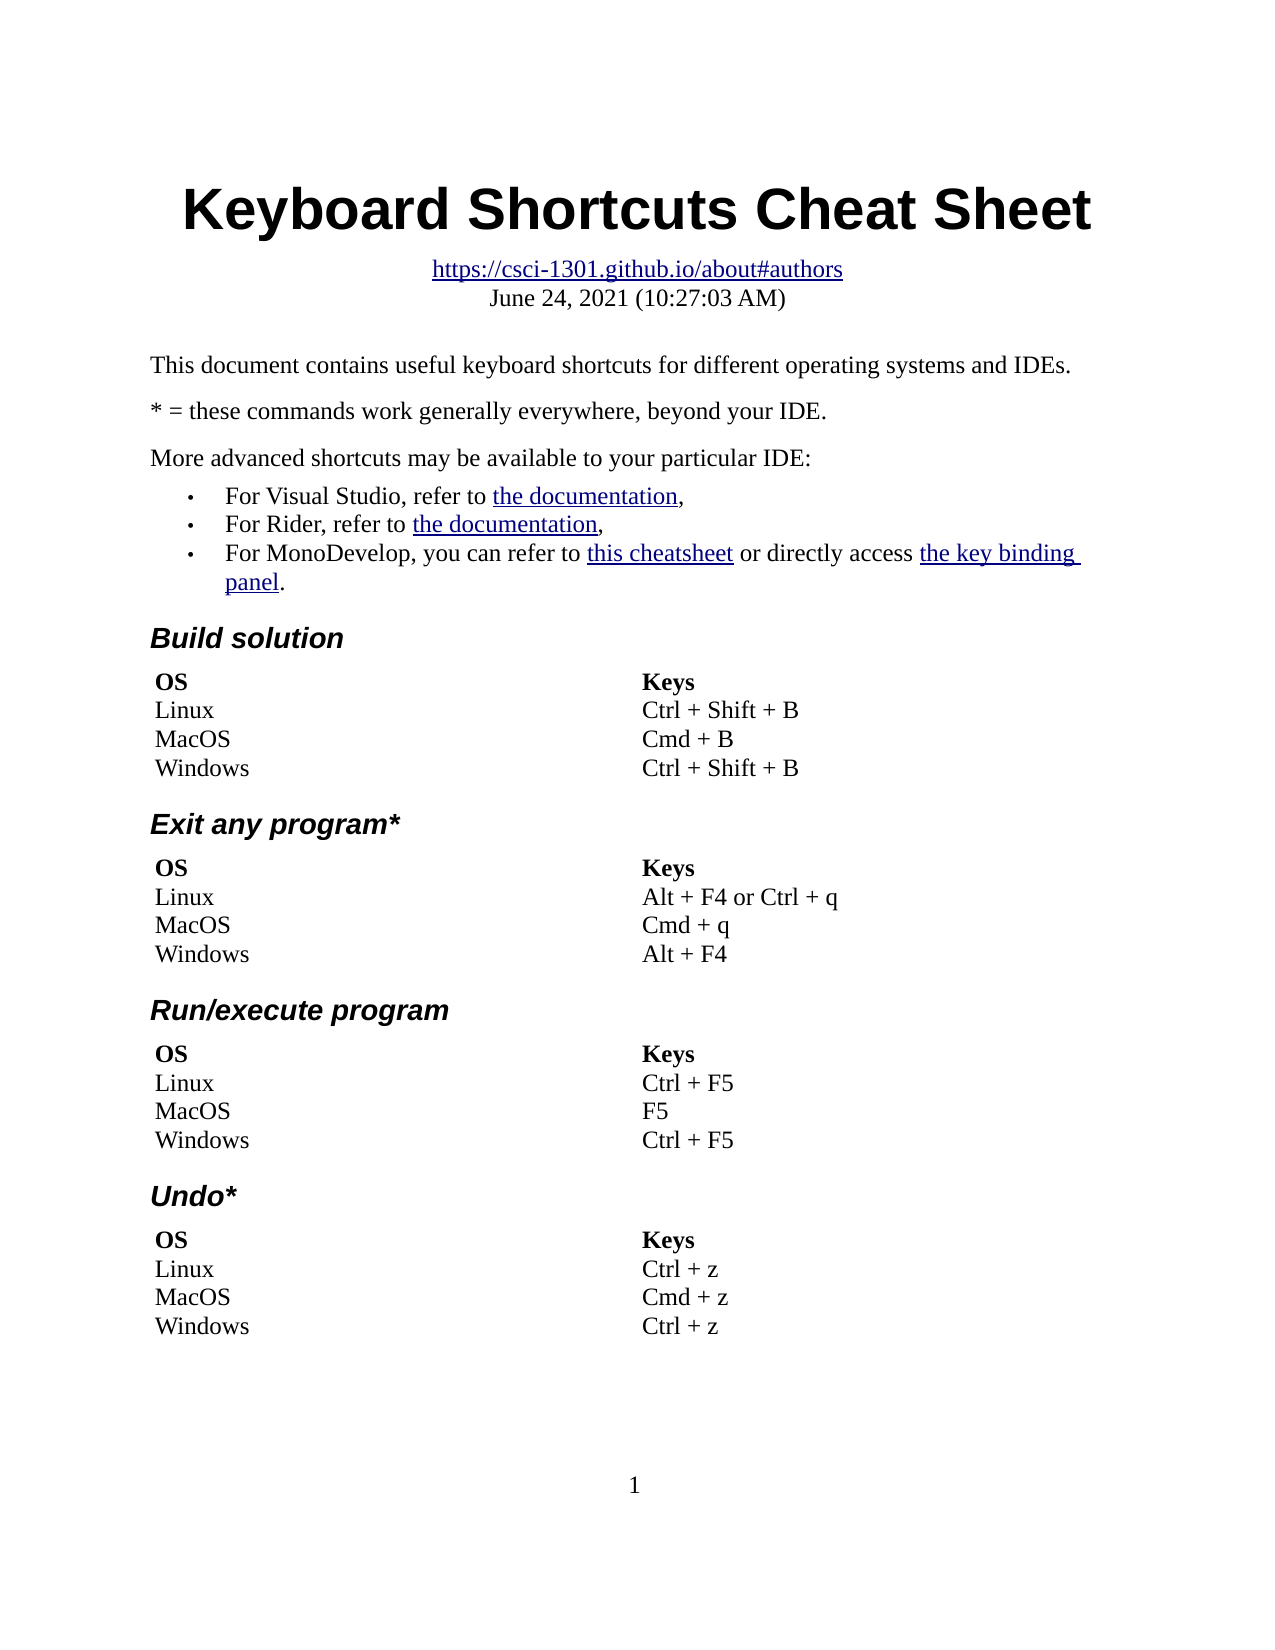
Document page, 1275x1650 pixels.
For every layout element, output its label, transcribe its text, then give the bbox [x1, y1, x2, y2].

table_header Keys [638, 1225, 1125, 1254]
table_cell Linux [150, 696, 637, 724]
text June 24, 2021 (10:27:03 AM) [150, 283, 1125, 312]
table_header Keys [638, 1039, 1125, 1068]
table_header Keys [638, 853, 1125, 882]
table_cell F5 [638, 1096, 1125, 1125]
table_header Keys [638, 667, 1125, 696]
list For Visual Studio, refer to the documentation, [187, 481, 1125, 509]
table_cell MacOS [150, 1283, 637, 1311]
text More advanced shortcuts may be available to your particular IDE: [150, 443, 1125, 472]
table_cell Windows [150, 939, 637, 968]
table_cell Linux [150, 1068, 637, 1096]
table_cell Cmd + z [638, 1283, 1125, 1311]
table_cell Linux [150, 882, 637, 910]
table_cell Ctrl + F5 [638, 1068, 1125, 1096]
table_cell Linux [150, 1254, 637, 1282]
subtitle Exit any program* [150, 807, 1125, 840]
text * = these commands work generally everywhere, beyond your IDE. [150, 396, 1125, 425]
list For MonoDevelop, you can refer to this cheatsheet or directly access the key binding panel. [187, 538, 1125, 596]
table_cell MacOS [150, 910, 637, 939]
text https://csci-1301.github.io/about#authors [150, 254, 1125, 283]
text This document contains useful keyboard shortcuts for different operating systems and IDEs. [150, 350, 1125, 378]
table_header OS [150, 1225, 637, 1254]
table_cell Ctrl + Shift + B [638, 753, 1125, 782]
title Keyboard Shortcuts Cheat Sheet [150, 175, 1125, 242]
table_cell Ctrl + z [638, 1311, 1125, 1340]
table_cell Ctrl + F5 [638, 1125, 1125, 1154]
table_cell MacOS [150, 724, 637, 753]
table_cell Alt + F4 or Ctrl + q [638, 882, 1125, 910]
table_cell Windows [150, 1311, 637, 1340]
list For Rider, refer to the documentation, [187, 509, 1125, 538]
table_cell Windows [150, 753, 637, 782]
table_header OS [150, 667, 637, 696]
table_cell Cmd + q [638, 910, 1125, 939]
table_cell Alt + F4 [638, 939, 1125, 968]
subtitle Run/execute program [150, 993, 1125, 1026]
subtitle Build solution [150, 621, 1125, 654]
table_header OS [150, 1039, 637, 1068]
table_cell Ctrl + Shift + B [638, 696, 1125, 724]
table_cell Cmd + B [638, 724, 1125, 753]
table_cell Windows [150, 1125, 637, 1154]
table_cell MacOS [150, 1096, 637, 1125]
subtitle Undo* [150, 1179, 1125, 1212]
table_cell Ctrl + z [638, 1254, 1125, 1282]
table_header OS [150, 853, 637, 882]
